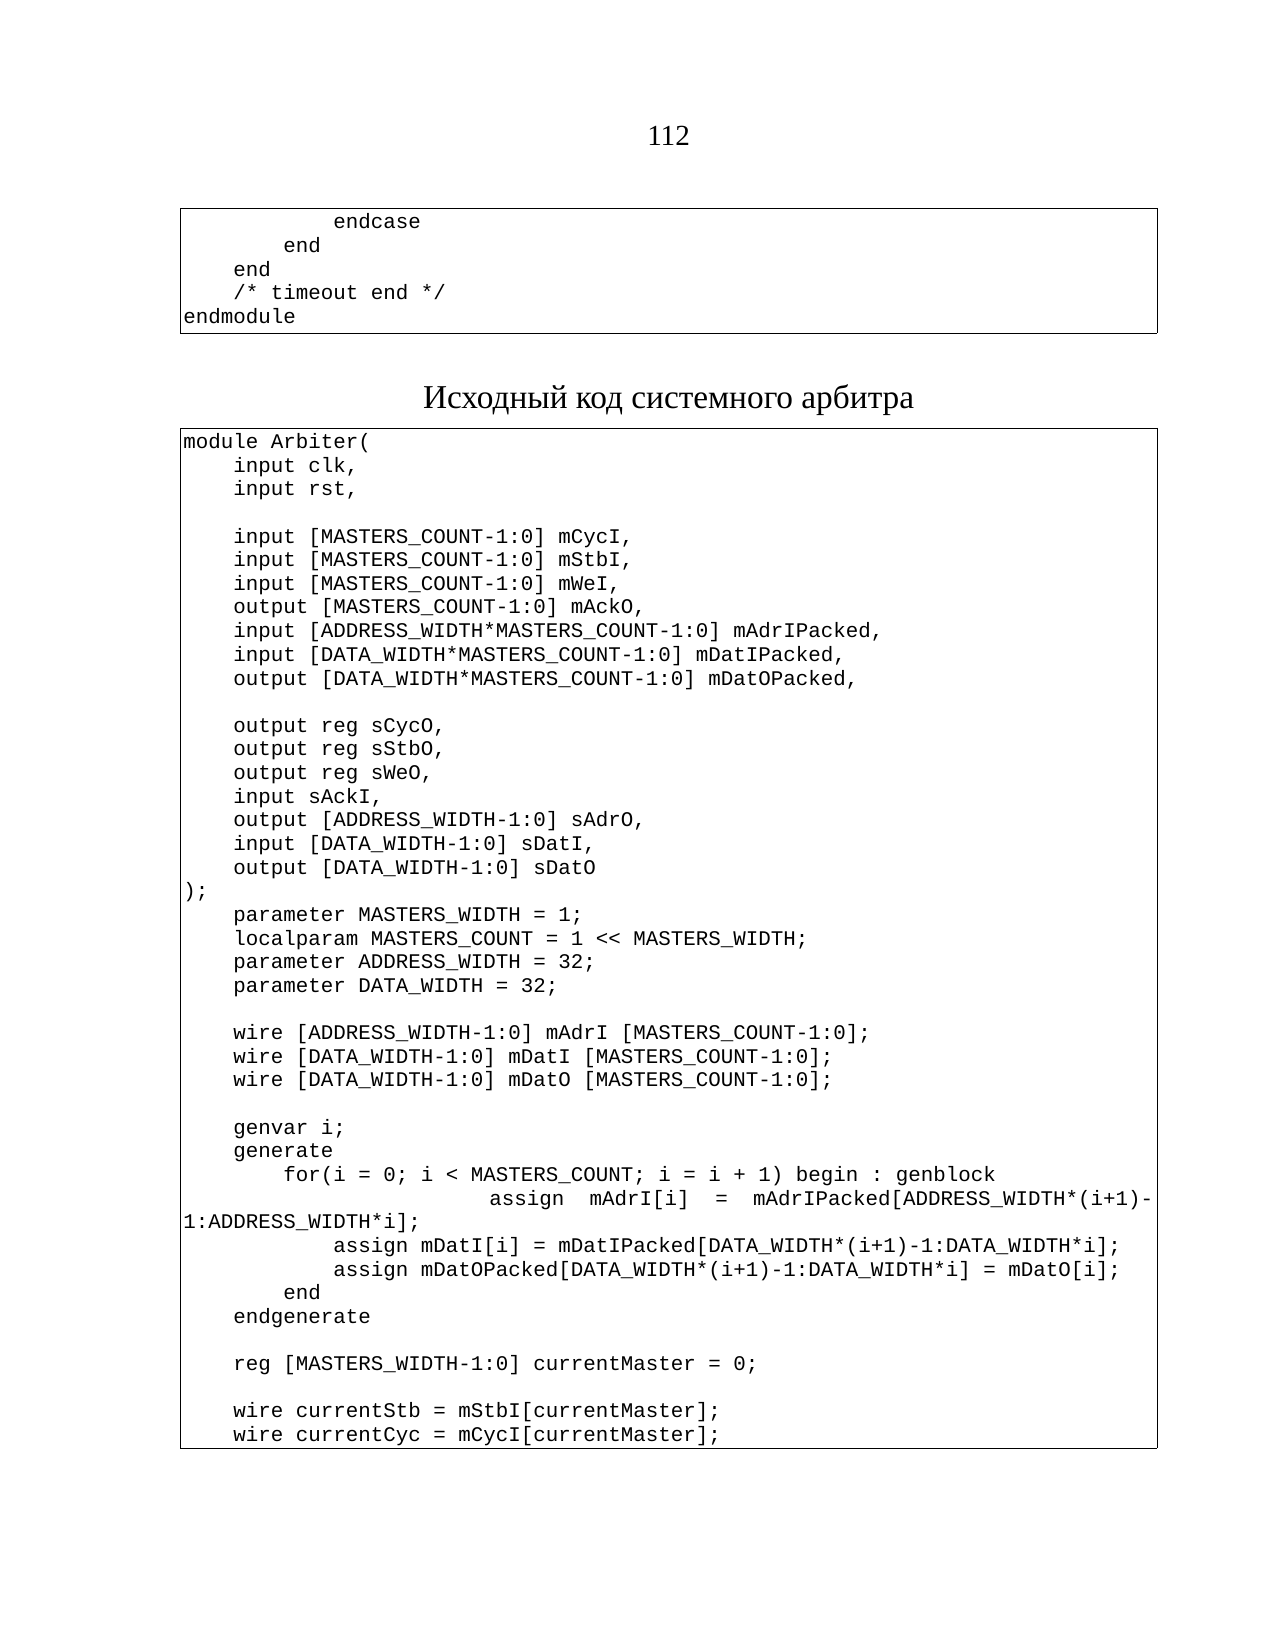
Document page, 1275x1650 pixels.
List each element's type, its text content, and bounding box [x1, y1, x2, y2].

text input [MASTERS_COUNT-1:0] mCycI, [181, 522, 1157, 546]
text wire [ADDRESS_WIDTH-1:0] mAdrI [MASTERS_COUNT-1:0]; [181, 1019, 1157, 1043]
text generate [181, 1137, 1157, 1161]
text input clk, [181, 452, 1157, 475]
text parameter ADDRESS_WIDTH = 32; [181, 948, 1157, 972]
text endmodule [181, 303, 1157, 333]
text module Arbiter( [181, 429, 1157, 452]
text input [MASTERS_COUNT-1:0] mStbI, [181, 546, 1157, 570]
text output [DATA_WIDTH-1:0] sDatO [181, 853, 1157, 877]
text localparam MASTERS_COUNT = 1 << MASTERS_WIDTH; [181, 924, 1157, 948]
text assign mDatOPacked[DATA_WIDTH*(i+1)-1:DATA_WIDTH*i] = mDatO[i]; [181, 1256, 1157, 1279]
text output reg sWeO, [181, 759, 1157, 783]
text output reg sCycO, [181, 712, 1157, 735]
text input [MASTERS_COUNT-1:0] mWeI, [181, 570, 1157, 593]
subtitle Исходный код системного арбитра [180, 378, 1157, 416]
text output reg sStbO, [181, 735, 1157, 759]
text end [181, 1279, 1157, 1303]
text endcase [181, 209, 1157, 232]
text assign mAdrI[i] = mAdrIPacked[ADDRESS_WIDTH*(i+1)-1:ADDRESS_WIDTH*i]; [181, 1184, 1157, 1232]
text parameter MASTERS_WIDTH = 1; [181, 901, 1157, 924]
text endgenerate [181, 1303, 1157, 1329]
text wire currentCyc = mCycI[currentMaster]; [181, 1421, 1157, 1448]
text parameter DATA_WIDTH = 32; [181, 972, 1157, 998]
text end [181, 232, 1157, 255]
text output [ADDRESS_WIDTH-1:0] sAdrO, [181, 806, 1157, 830]
text wire [DATA_WIDTH-1:0] mDatI [MASTERS_COUNT-1:0]; [181, 1043, 1157, 1066]
text assign mDatI[i] = mDatIPacked[DATA_WIDTH*(i+1)-1:DATA_WIDTH*i]; [181, 1232, 1157, 1256]
text input [ADDRESS_WIDTH*MASTERS_COUNT-1:0] mAdrIPacked, [181, 617, 1157, 641]
text input rst, [181, 475, 1157, 502]
text input [DATA_WIDTH*MASTERS_COUNT-1:0] mDatIPacked, [181, 641, 1157, 664]
text wire currentStb = mStbI[currentMaster]; [181, 1397, 1157, 1421]
text /* timeout end */ [181, 279, 1157, 303]
text input [DATA_WIDTH-1:0] sDatI, [181, 830, 1157, 853]
text reg [MASTERS_WIDTH-1:0] currentMaster = 0; [181, 1350, 1157, 1377]
text ); [181, 877, 1157, 901]
text wire [DATA_WIDTH-1:0] mDatO [MASTERS_COUNT-1:0]; [181, 1066, 1157, 1093]
text end [181, 255, 1157, 279]
text output [DATA_WIDTH*MASTERS_COUNT-1:0] mDatOPacked, [181, 664, 1157, 691]
text input sAckI, [181, 783, 1157, 806]
text for(i = 0; i < MASTERS_COUNT; i = i + 1) begin : genblock [181, 1161, 1157, 1184]
text genvar i; [181, 1114, 1157, 1137]
text output [MASTERS_COUNT-1:0] mAckO, [181, 593, 1157, 617]
